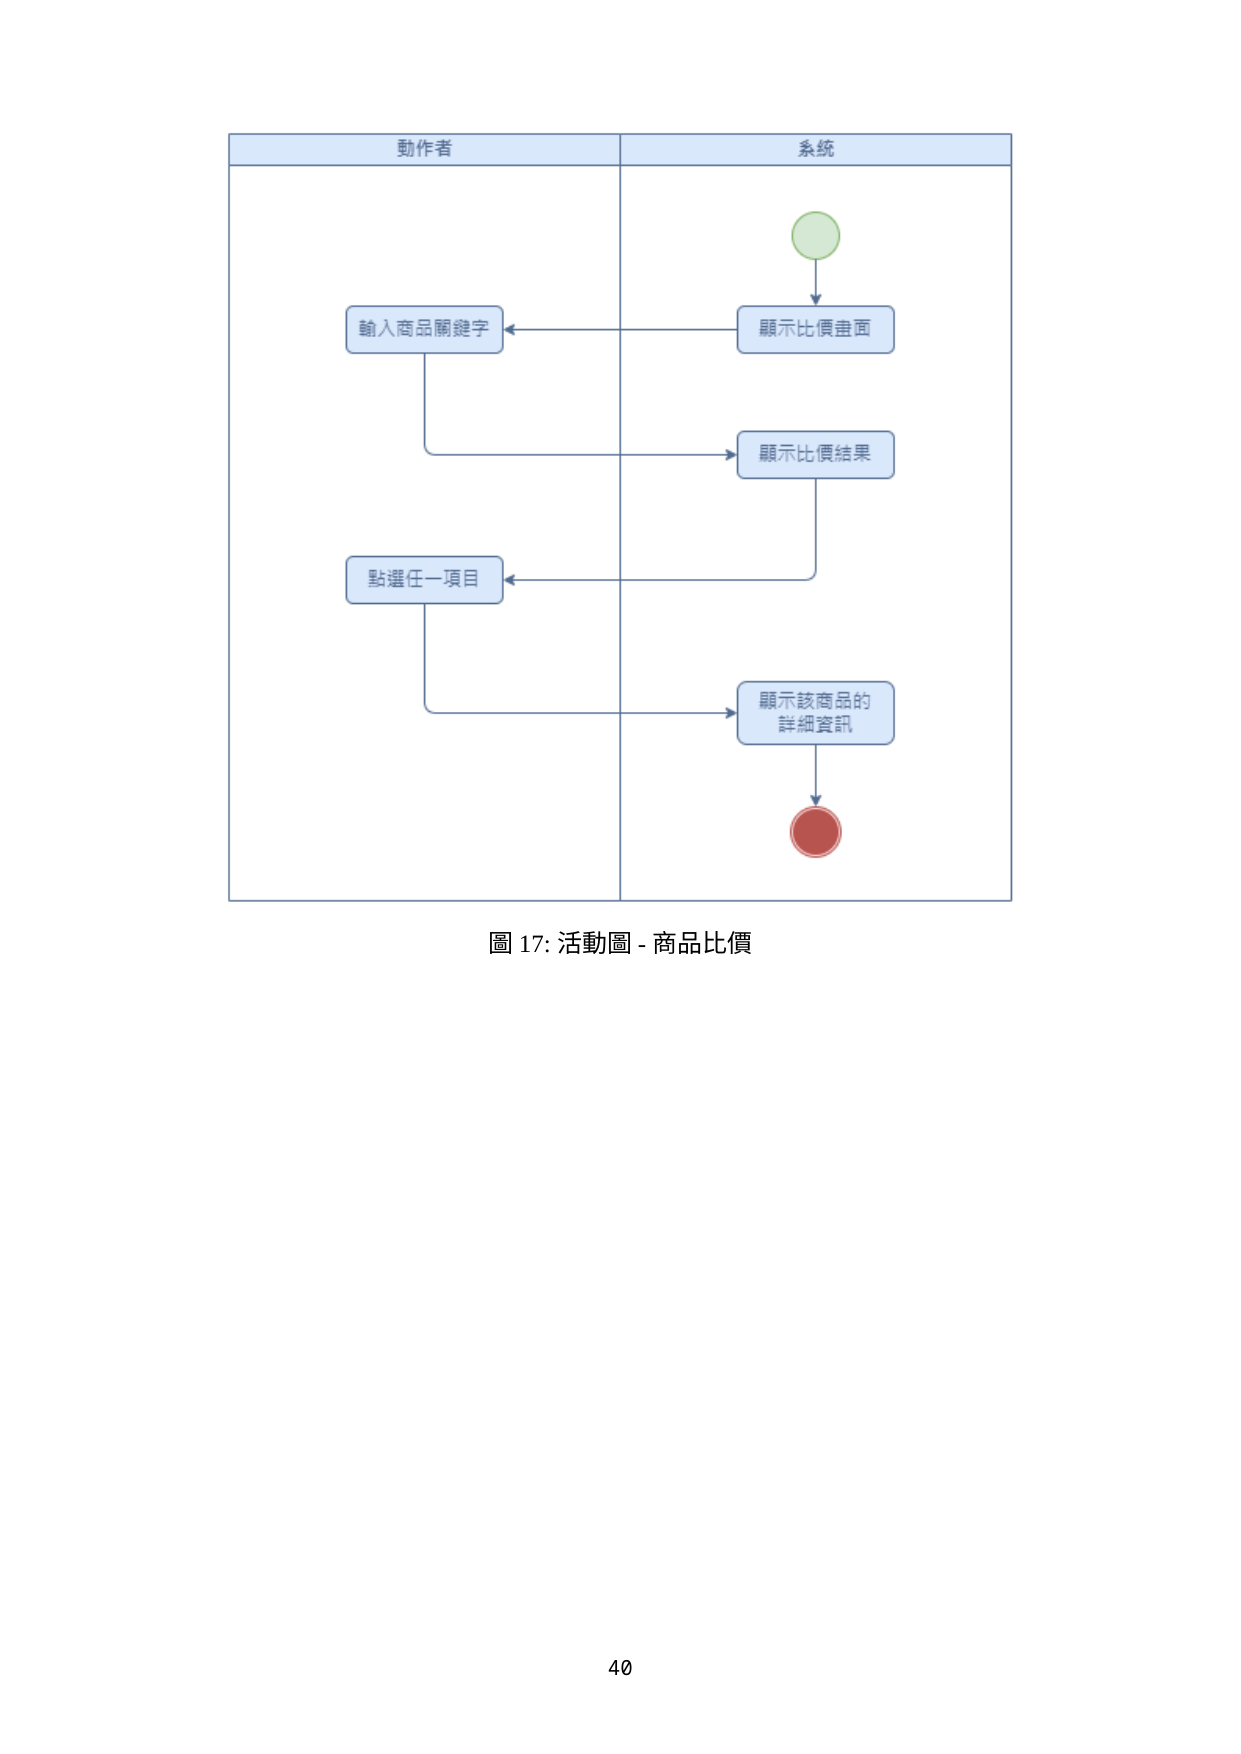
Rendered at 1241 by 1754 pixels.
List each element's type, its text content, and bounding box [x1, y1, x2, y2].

text 圖 17: 活動圖 - 商品比價 [216, 916, 1024, 960]
picture [216, 121, 1024, 916]
